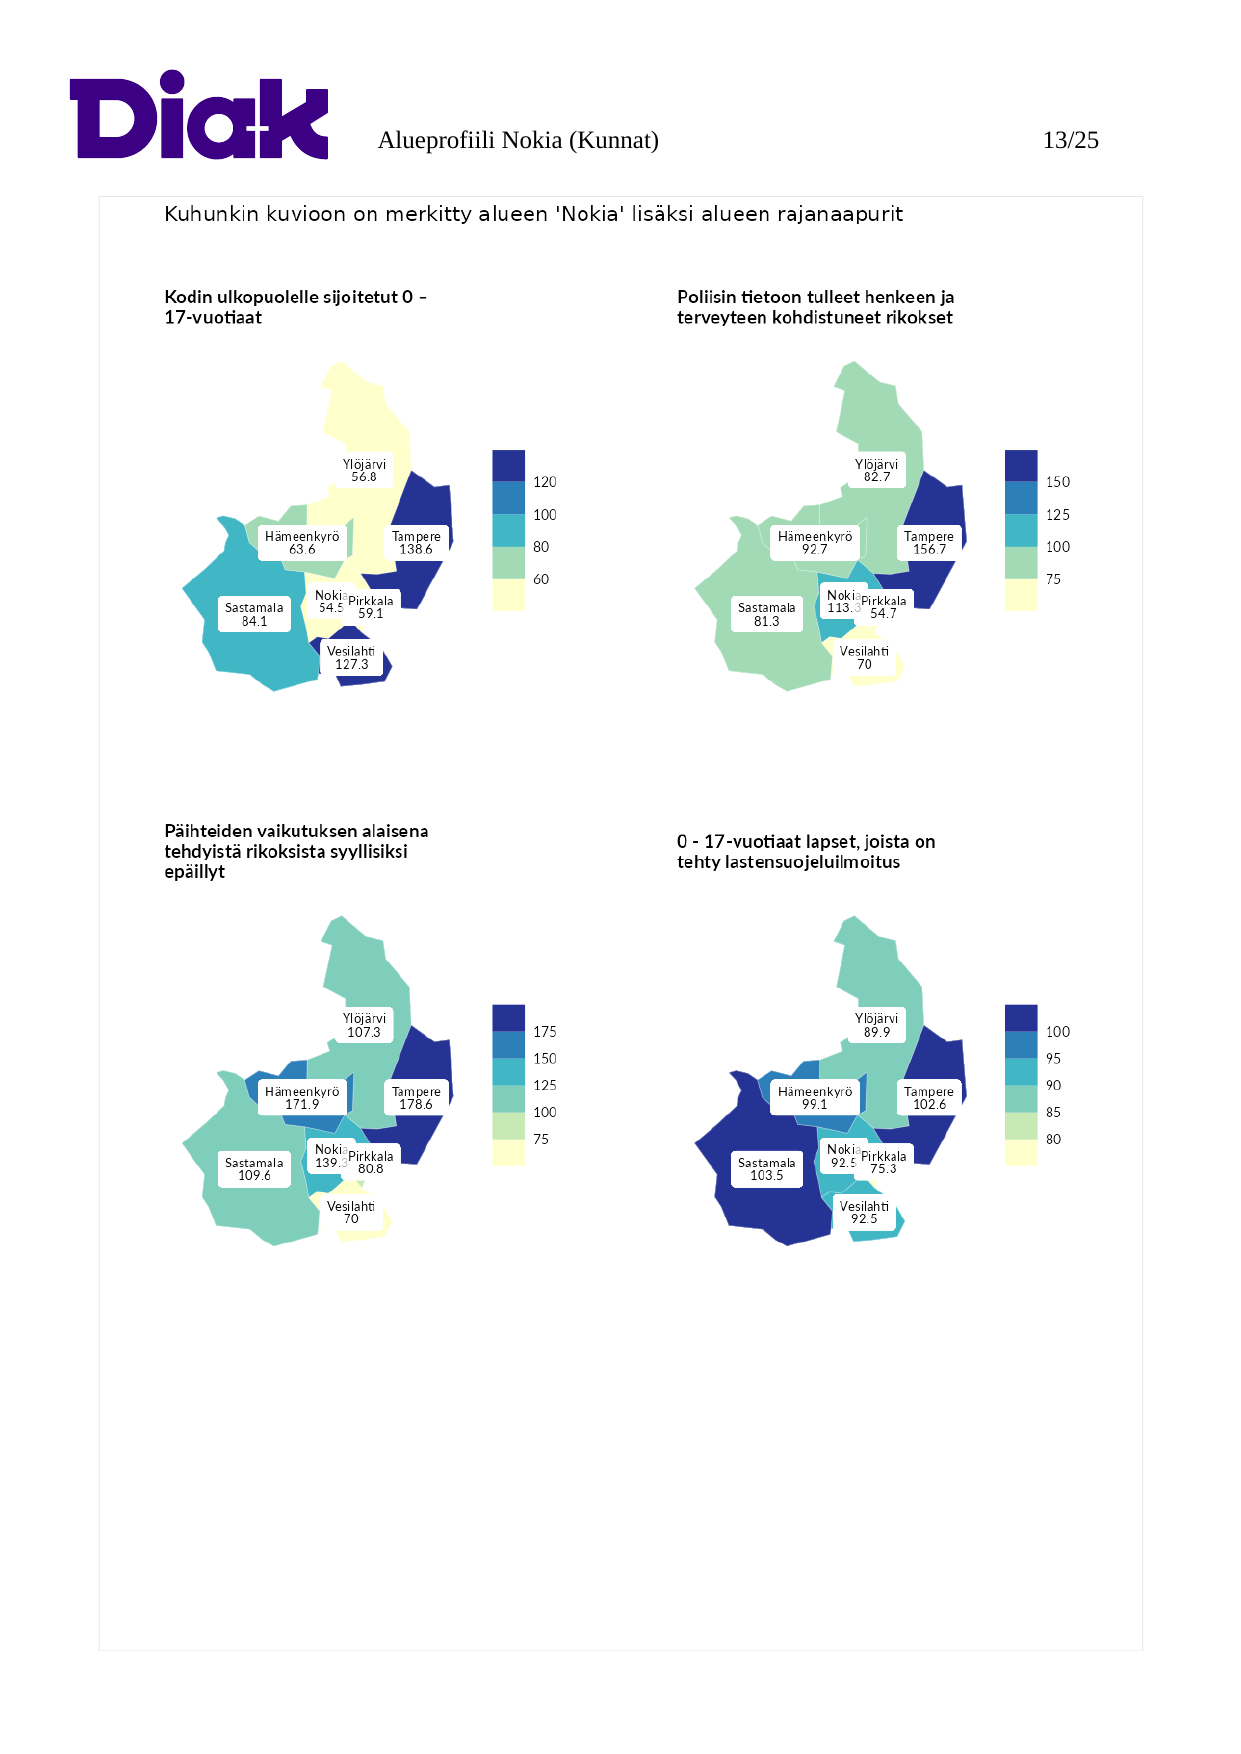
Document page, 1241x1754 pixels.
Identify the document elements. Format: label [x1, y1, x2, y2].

picture [61, 196, 1179, 1651]
